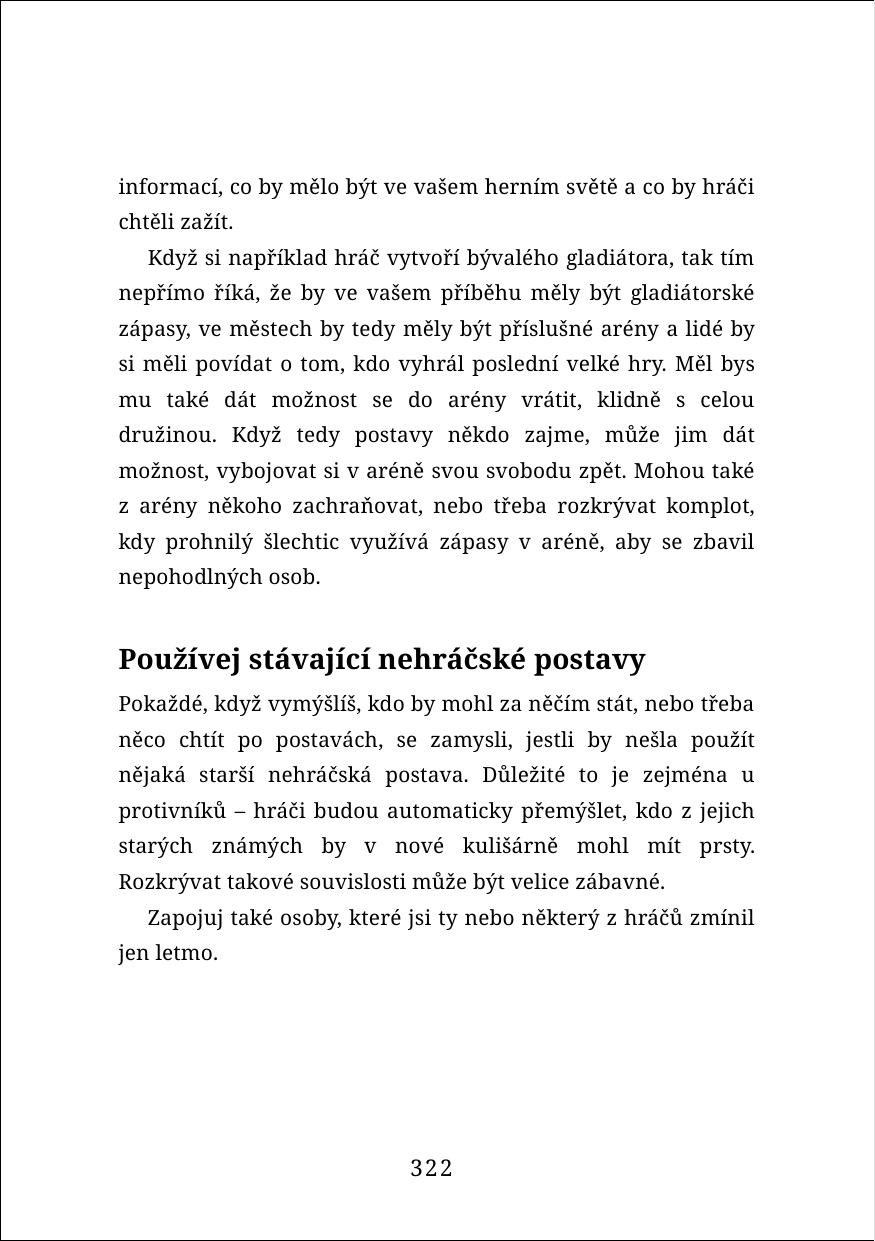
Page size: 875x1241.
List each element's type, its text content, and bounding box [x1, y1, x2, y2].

text informací, co by mělo být ve vašem herním světě a co by hráči chtěli zažít. Když si například hráč vytvoří bývalého gladiátora, tak tím nepřímo říká, že by ve vašem příběhu měly být gladiátorské zápasy, ve městech by tedy měly být příslušné arény a lidé by si měli povídat o tom, kdo vyhrál poslední velké hry. Měl bys mu také dát možnost se do arény vrátit, klidně s celou družinou. Když tedy postavy někdo zajme, může jim dát možnost, vybojovat si v aréně svou svobodu zpět. Mohou také z arény někoho zachraňovat, nebo třeba rozkrývat komplot, kdy prohnilý šlechtic využívá zápasy v aréně, aby se zbavil nepohodlných osob. [118, 172, 756, 591]
text Pokaždé, když vymýšlíš, kdo by mohl za něčím stát, nebo třeba něco chtít po postavách, se zamysli, jestli by nešla použít nějaká starší nehráčská postava. Důležité to je zejména u protivníků – hráči budou automaticky přemýšlet, kdo z jejich starých známých by v nové kulišárně mohl mít prsty. Rozkrývat takové souvislosti může být velice zábavné. Zapojuj také osoby, které jsi ty nebo některý z hráčů zmínil jen letmo. [118, 689, 756, 967]
subtitle Používej stávající nehráčské postavy [118, 639, 756, 678]
